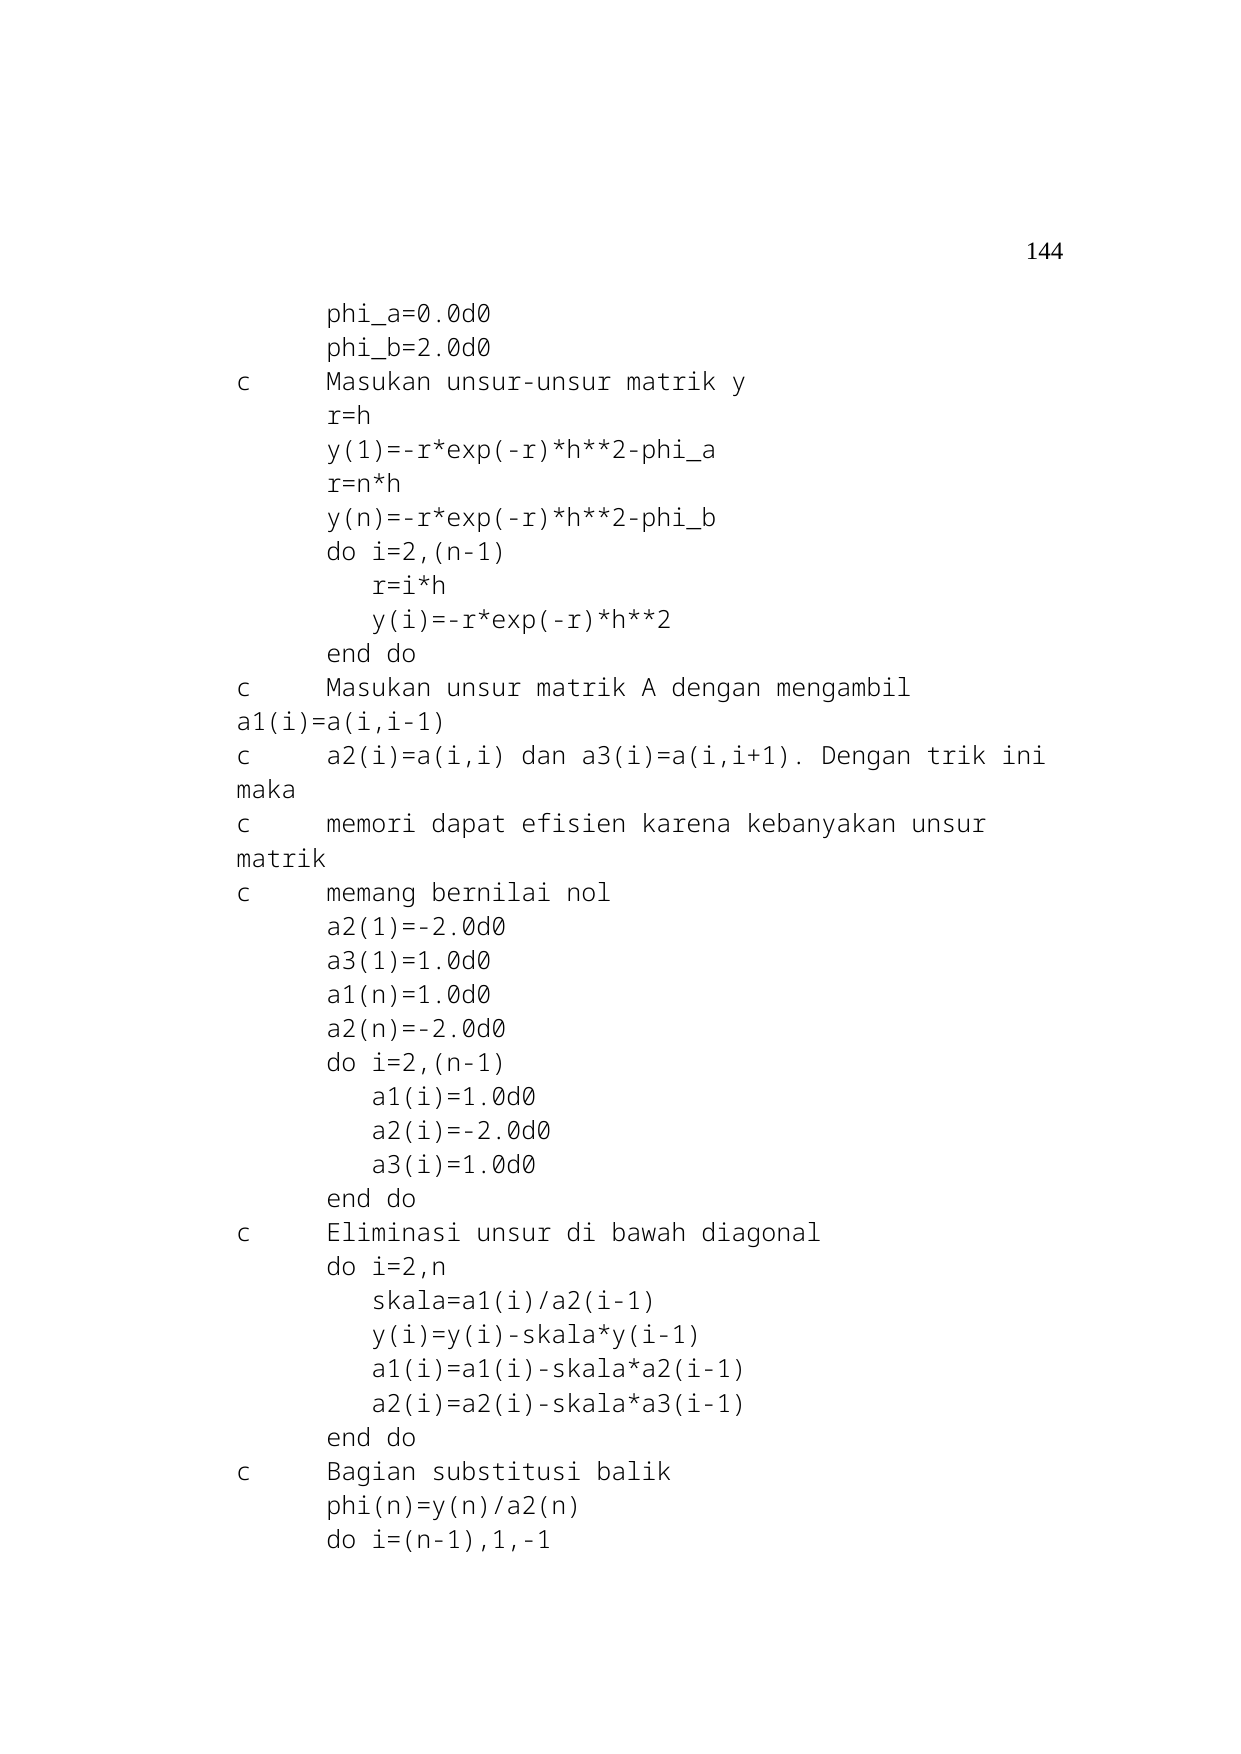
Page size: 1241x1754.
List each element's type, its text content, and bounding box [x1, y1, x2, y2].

text r=h [236, 397, 1063, 431]
text c memang bernilai nol [236, 874, 1063, 908]
text c Masukan unsur matrik A dengan mengambil a1(i)=a(i,i-1) [236, 670, 1063, 738]
text phi_b=2.0d0 [236, 329, 1063, 363]
text phi(n)=y(n)/a2(n) [236, 1487, 1063, 1521]
text c a2(i)=a(i,i) dan a3(i)=a(i,i+1). Dengan trik ini maka [236, 738, 1063, 806]
text a2(1)=-2.0d0 [236, 908, 1063, 942]
text y(i)=y(i)-skala*y(i-1) [236, 1317, 1063, 1351]
text do i=2,(n-1) [236, 1044, 1063, 1079]
text a2(i)=a2(i)-skala*a3(i-1) [236, 1385, 1063, 1419]
text end do [236, 1181, 1063, 1215]
text c memori dapat efisien karena kebanyakan unsur matrik [236, 806, 1063, 874]
text a1(n)=1.0d0 [236, 976, 1063, 1011]
text do i=(n-1),1,-1 [236, 1521, 1063, 1556]
text r=i*h [236, 568, 1063, 602]
text a1(i)=a1(i)-skala*a2(i-1) [236, 1351, 1063, 1385]
text c Bagian substitusi balik [236, 1453, 1063, 1487]
text do i=2,n [236, 1249, 1063, 1283]
text a3(1)=1.0d0 [236, 942, 1063, 976]
text y(1)=-r*exp(-r)*h**2-phi_a [236, 431, 1063, 466]
text end do [236, 1419, 1063, 1453]
text phi_a=0.0d0 [236, 295, 1063, 329]
text a3(i)=1.0d0 [236, 1147, 1063, 1181]
text r=n*h [236, 466, 1063, 499]
text a2(i)=-2.0d0 [236, 1113, 1063, 1147]
text do i=2,(n-1) [236, 534, 1063, 568]
text skala=a1(i)/a2(i-1) [236, 1283, 1063, 1317]
text y(n)=-r*exp(-r)*h**2-phi_b [236, 499, 1063, 534]
text c Masukan unsur-unsur matrik y [236, 363, 1063, 397]
text a1(i)=1.0d0 [236, 1079, 1063, 1113]
text c Eliminasi unsur di bawah diagonal [236, 1215, 1063, 1249]
text a2(n)=-2.0d0 [236, 1011, 1063, 1044]
text end do [236, 636, 1063, 670]
text y(i)=-r*exp(-r)*h**2 [236, 602, 1063, 636]
